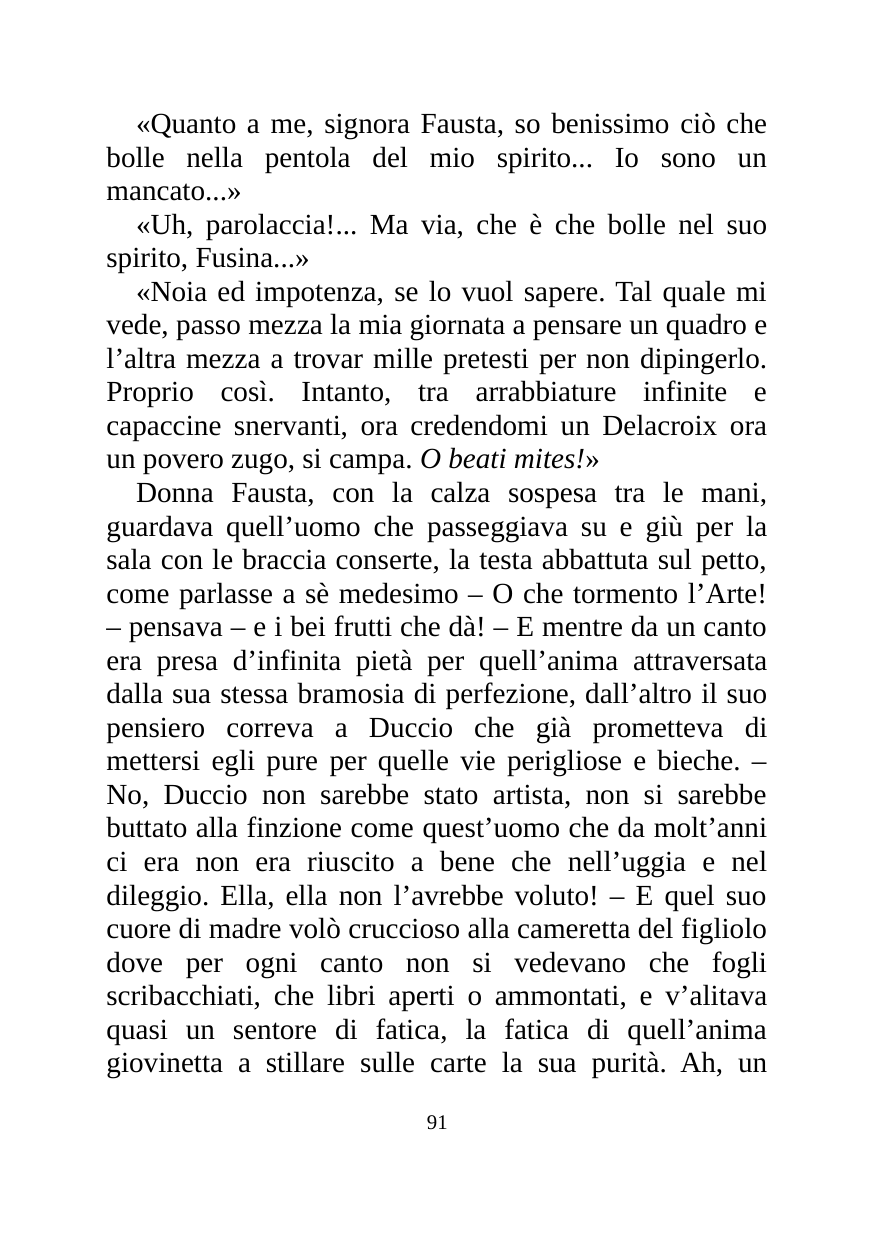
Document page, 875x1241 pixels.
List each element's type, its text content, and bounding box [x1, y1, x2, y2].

text «Noia ed impotenza, se lo vuol sapere. Tal quale mi vede, passo mezza la mia giornata a pensare un quadro e l’altra mezza a trovar mille pretesti per non dipingerlo. Proprio così. Intanto, tra arrabbiature infinite e capaccine snervanti, ora credendomi un Delacroix ora un povero zugo, si campa. O beati mites!» [106, 274, 768, 475]
text Donna Fausta, con la calza sospesa tra le mani, guardava quell’uomo che passeggiava su e giù per la sala con le braccia conserte, la testa abbattuta sul petto, come parlasse a sè medesimo – O che tormento l’Arte! – pensava – e i bei frutti che dà! – E mentre da un canto era presa d’infinita pietà per quell’anima attraversata dalla sua stessa bramosia di perfezione, dall’altro il suo pensiero correva a Duccio che già prometteva di mettersi egli pure per quelle vie perigliose e bieche. – No, Duccio non sarebbe stato artista, non si sarebbe buttato alla finzione come quest’uomo che da molt’anni ci era non era riuscito a bene che nell’uggia e nel dileggio. Ella, ella non l’avrebbe voluto! – E quel suo cuore di madre volò cruccioso alla cameretta del figliolo dove per ogni canto non si vedevano che fogli scribacchiati, che libri aperti o ammontati, e v’alitava quasi un sentore di fatica, la fatica di quell’anima giovinetta a stillare sulle carte la sua purità. Ah, un [106, 475, 768, 1079]
text «Uh, parolaccia!... Ma via, che è che bolle nel suo spirito, Fusina...» [106, 207, 768, 274]
text «Quanto a me, signora Fausta, so benissimo ciò che bolle nella pentola del mio spirito... Io sono un mancato...» [106, 106, 768, 207]
